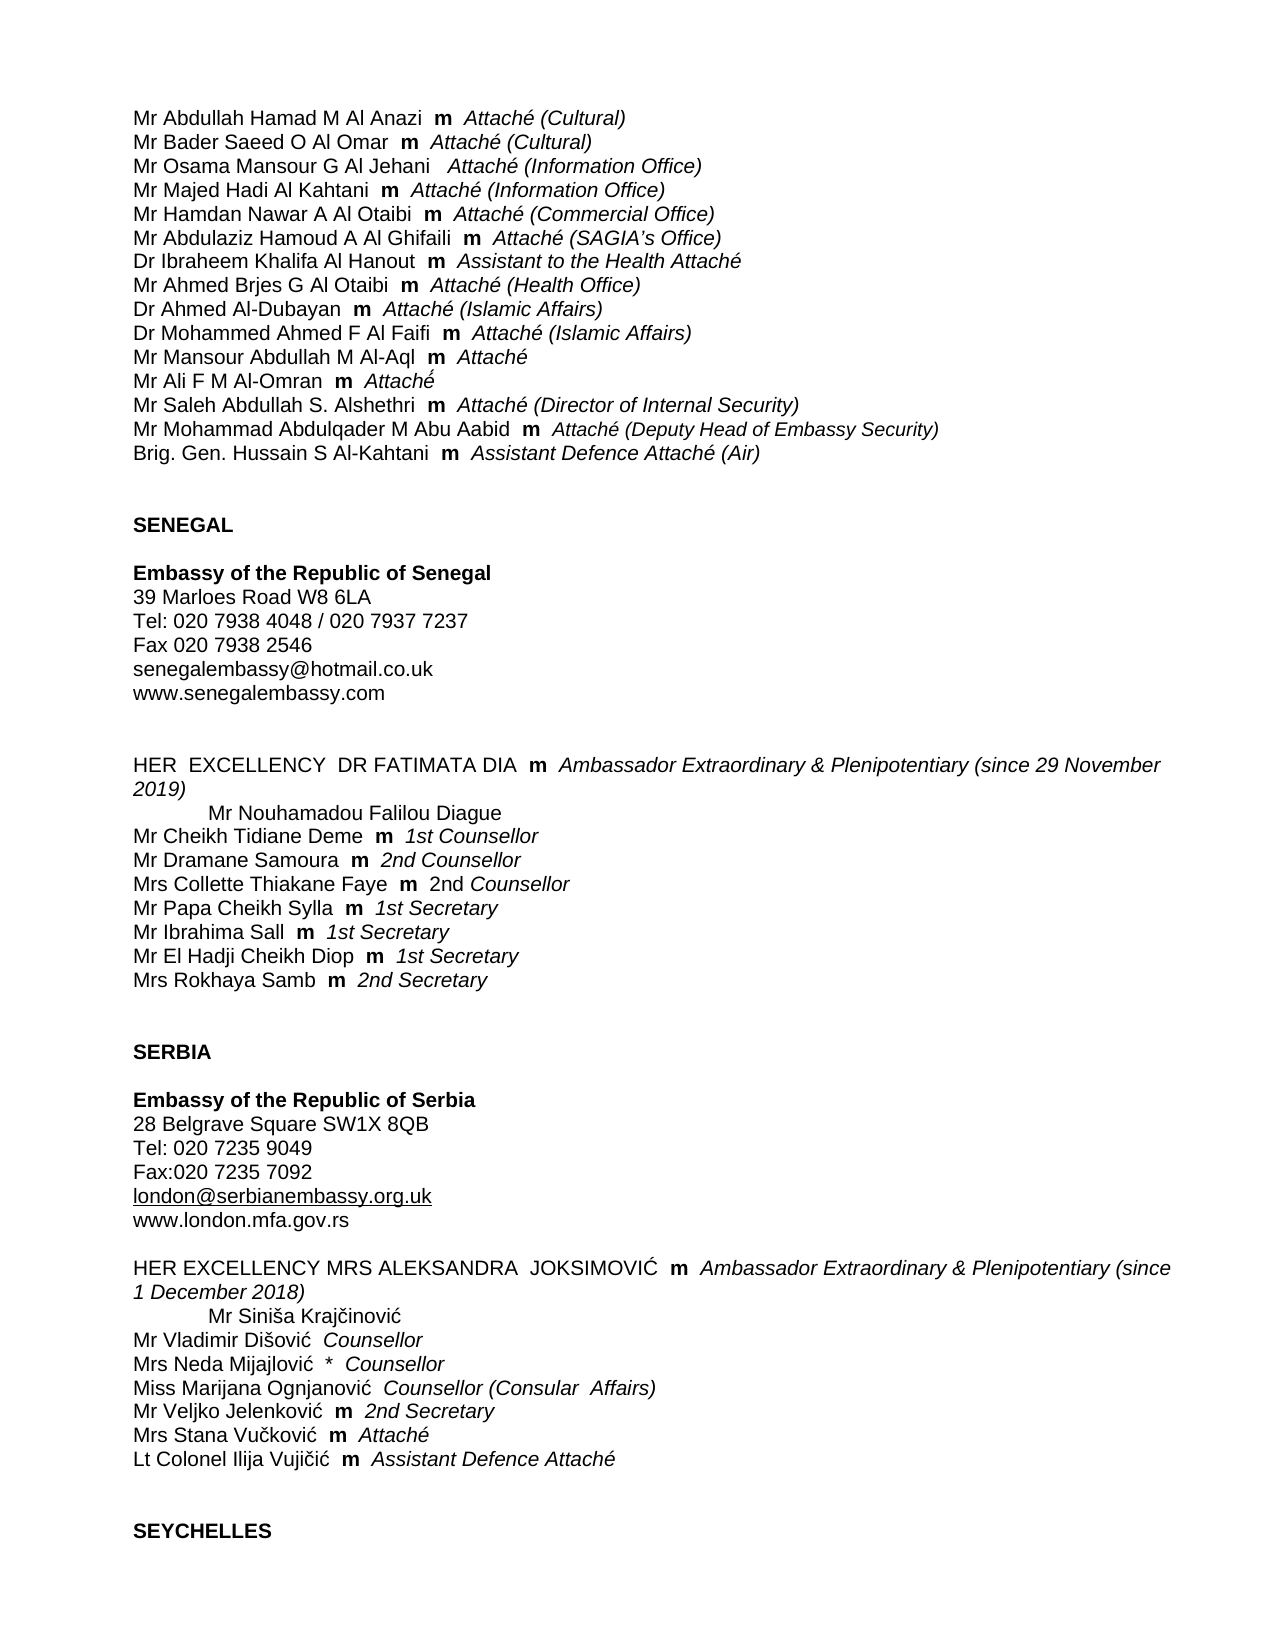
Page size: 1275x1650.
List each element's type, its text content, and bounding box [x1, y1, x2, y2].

text SERBIA [133, 1040, 1181, 1064]
text www.senegalembassy.com [133, 681, 1181, 704]
text Mr Abdullah Hamad M Al Anazi m Attaché (Cultural) [133, 106, 1181, 129]
text Fax 020 7938 2546 [133, 633, 1181, 657]
text 28 Belgrave Square SW1X 8QB [133, 1112, 1181, 1136]
text london@serbianembassy.org.uk [133, 1184, 1181, 1208]
text HER EXCELLENCY DR FATIMATA DIA m Ambassador Extraordinary & Plenipotentiary (since 29 November 2019) [133, 752, 1181, 800]
text Mr Ahmed Brjes G Al Otaibi m Attaché (Health Office) Dr Ahmed Al-Dubayan m Attaché (Islamic Affairs) Dr Mohammed Ahmed F Al Faifi m Attaché (Islamic Affairs) [133, 273, 1181, 345]
text HER EXCELLENCY MRS ALEKSANDRA JOKSIMOVIĆ m Ambassador Extraordinary & Plenipotentiary (since 1 December 2018) [133, 1256, 1181, 1303]
text Mr Vladimir Dišović Counsellor [133, 1327, 1181, 1351]
text Mr Siniša Krajčinović [133, 1303, 1181, 1327]
text Mrs Neda Mijajlović * Counsellor [133, 1351, 1181, 1375]
text Fax:020 7235 7092 [133, 1160, 1181, 1184]
text Mr Majed Hadi Al Kahtani m Attaché (Information Office) [133, 177, 1181, 201]
text Mr Cheikh Tidiane Deme m 1st Counsellor [133, 824, 1181, 848]
text Mrs Collette Thiakane Faye m 2nd Counsellor [133, 872, 1181, 896]
text SENEGAL [133, 513, 1181, 537]
text Mr Bader Saeed O Al Omar m Attaché (Cultural) [133, 129, 1181, 153]
text Mr Veljko Jelenković m 2nd Secretary [133, 1399, 1181, 1423]
text SEYCHELLES [133, 1519, 1181, 1543]
text Lt Colonel Ilija Vujičić m Assistant Defence Attaché [133, 1447, 1181, 1471]
text Embassy of the Republic of Senegal [133, 561, 1181, 585]
text senegalembassy@hotmail.co.uk [133, 657, 1181, 681]
text Mr Ibrahima Sall m 1st Secretary [133, 920, 1181, 944]
text Mr El Hadji Cheikh Diop m 1st Secretary [133, 944, 1181, 968]
text Mr Nouhamadou Falilou Diague [133, 800, 1181, 824]
text Brig. Gen. Hussain S Al-Kahtani m Assistant Defence Attaché (Air) [133, 441, 1181, 465]
text Tel: 020 7938 4048 / 020 7937 7237 [133, 609, 1181, 633]
text Embassy of the Republic of Serbia [133, 1088, 1181, 1112]
text Mr Ali F M Al-Omran m Attaché́ [133, 369, 1181, 393]
text Miss Marijana Ognjanović Counsellor (Consular Affairs) [133, 1375, 1181, 1399]
text Mr Mansour Abdullah M Al-Aql m Attaché [133, 345, 1181, 369]
text Mrs Rokhaya Samb m 2nd Secretary [133, 968, 1181, 992]
text Mr Papa Cheikh Sylla m 1st Secretary [133, 896, 1181, 920]
text Mr Saleh Abdullah S. Alshethri m Attaché (Director of Internal Security) [133, 393, 1181, 417]
text Mr Hamdan Nawar A Al Otaibi m Attaché (Commercial Office) [133, 201, 1181, 225]
text Mr Abdulaziz Hamoud A Al Ghifaili m Attaché (SAGIA’s Office) [133, 225, 1181, 249]
text Dr Ibraheem Khalifa Al Hanout m Assistant to the Health Attaché [133, 249, 1181, 273]
text 39 Marloes Road W8 6LA [133, 585, 1181, 609]
text Mr Mohammad Abdulqader M Abu Aabid m Attaché (Deputy Head of Embassy Security) [133, 417, 1181, 441]
text www.london.mfa.gov.rs [133, 1208, 1181, 1232]
text Mrs Stana Vučković m Attaché [133, 1423, 1181, 1447]
text Mr Osama Mansour G Al Jehani Attaché (Information Office) [133, 153, 1181, 177]
text Mr Dramane Samoura m 2nd Counsellor [133, 848, 1181, 872]
text Tel: 020 7235 9049 [133, 1136, 1181, 1160]
